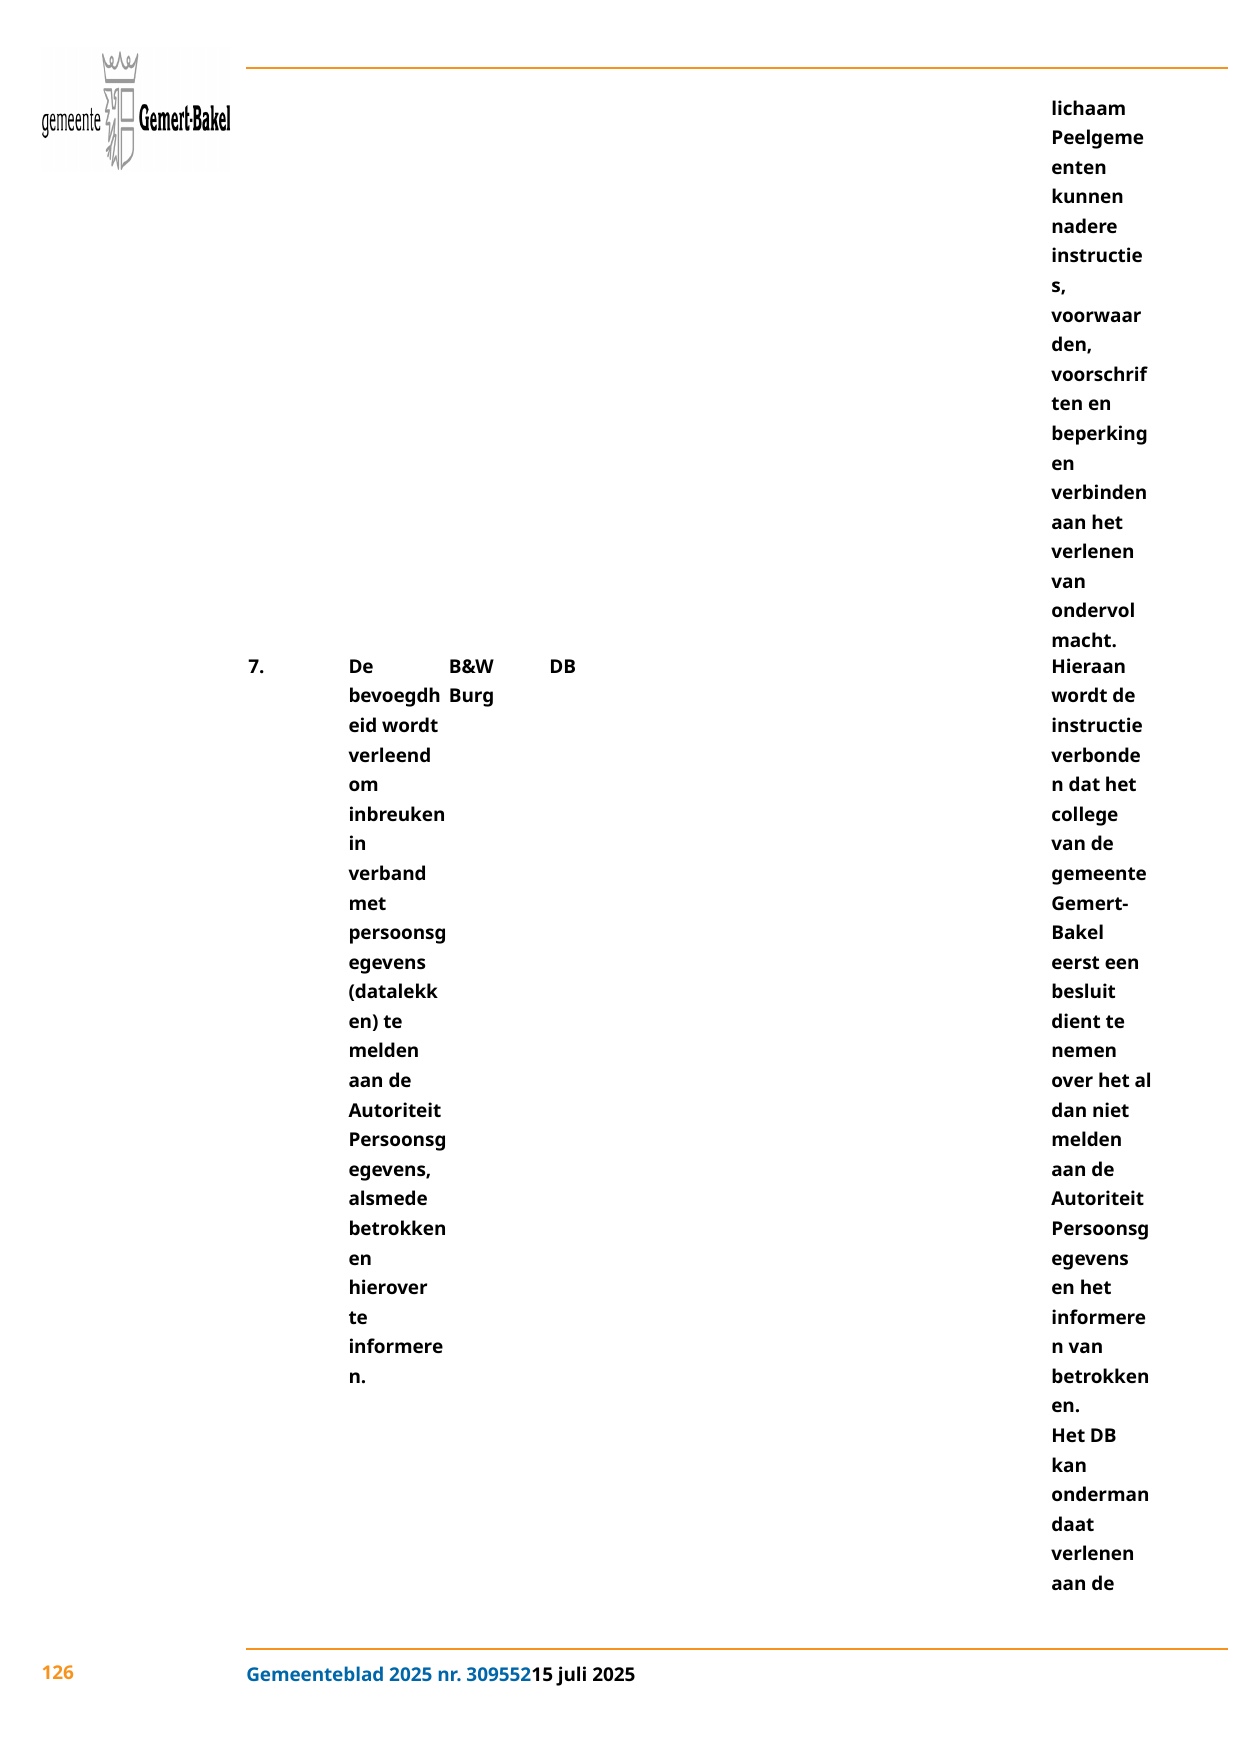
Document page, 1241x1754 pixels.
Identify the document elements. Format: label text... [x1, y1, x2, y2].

table_cell [449, 95, 549, 653]
table_cell [549, 95, 649, 653]
table_cell [850, 95, 951, 653]
table_cell [650, 653, 750, 1596]
table_cell DB [549, 653, 649, 1596]
table_cell 7. [248, 653, 348, 1596]
table_cell Hieraan wordt de instructie verbonden dat het college van de gemeente Gemert-Bakel eerst een besluit dient te nemen over het al dan niet melden aan de Autoriteit Persoonsgegevens en het informeren van betrokkenen. Het DB kan ondermandaat verlenen aan de [1051, 653, 1152, 1596]
picture [41, 47, 231, 172]
table_cell [750, 653, 850, 1596]
table_cell [348, 95, 449, 653]
table_cell De bevoegdheid wordt verleend om inbreuken in verband met persoonsgegevens (datalekken) te melden aan de Autoriteit Persoonsgegevens, alsmede betrokkenen hierover te informeren. [348, 653, 449, 1596]
table_cell [951, 95, 1051, 653]
table_cell B&W Burg [449, 653, 549, 1596]
table_cell [248, 95, 348, 653]
table_cell lichaam Peelgemeenten kunnen nadere instructies, voorwaarden, voorschriften en beperkingen verbinden aan het verlenen van ondervolmacht. [1051, 95, 1152, 653]
table_cell [650, 95, 750, 653]
table_cell [951, 653, 1051, 1596]
table_cell [750, 95, 850, 653]
table_cell [850, 653, 951, 1596]
